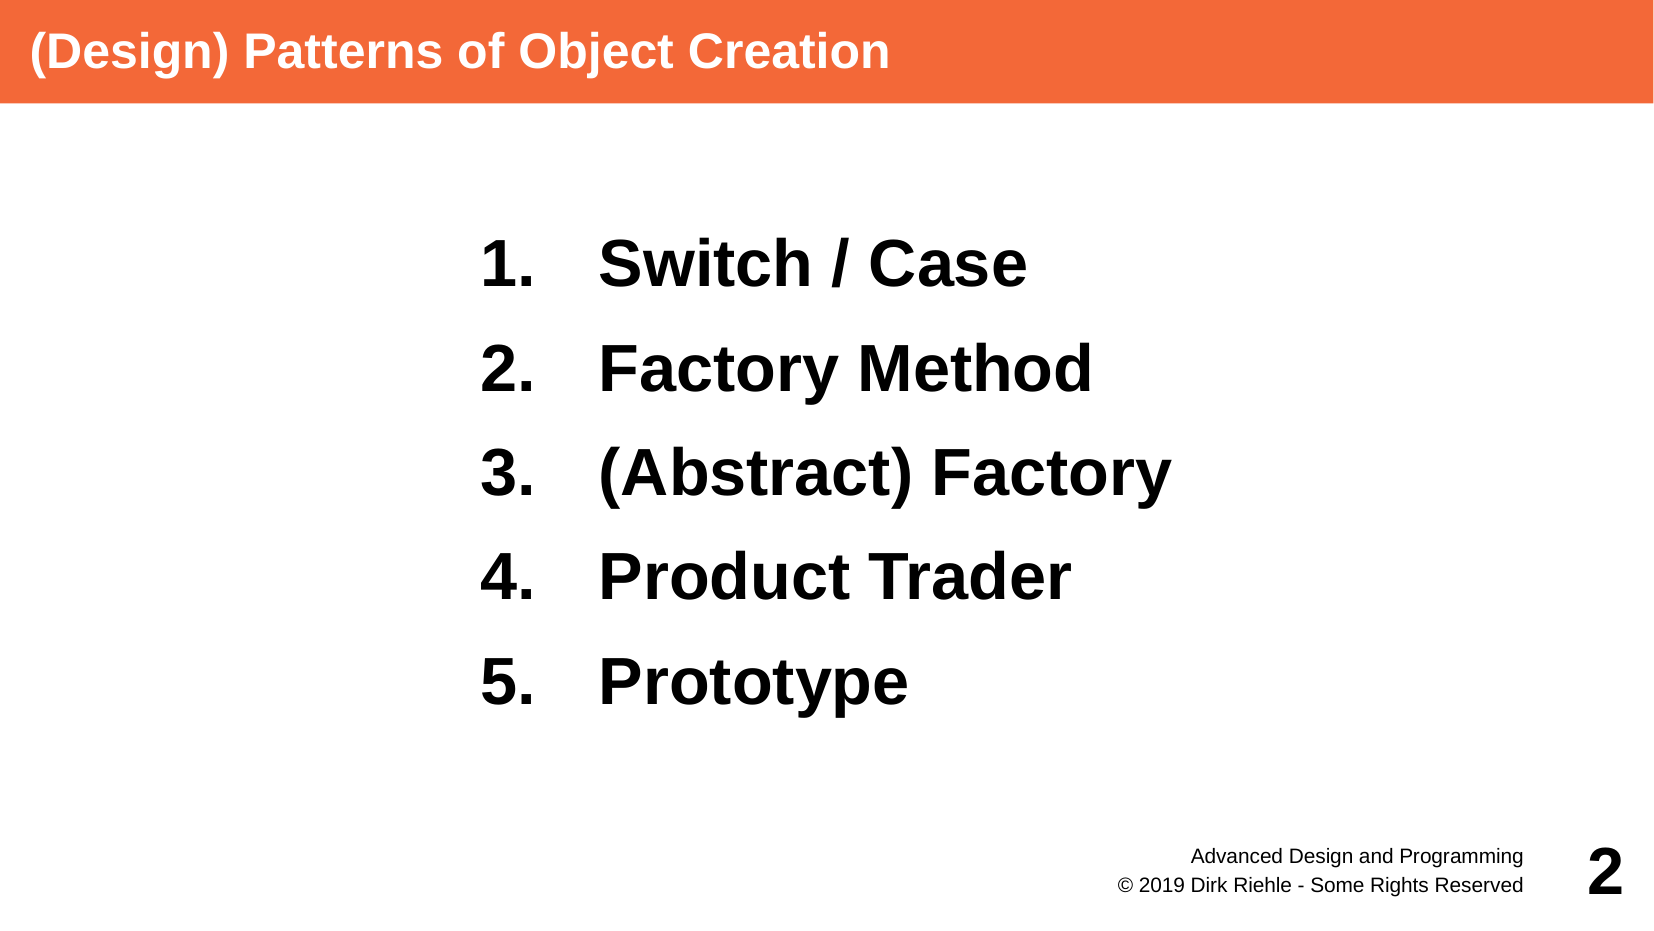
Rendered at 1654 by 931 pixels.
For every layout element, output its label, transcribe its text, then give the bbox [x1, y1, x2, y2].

title (Design) Patterns of Object Creation [0, 0, 1654, 104]
subtitle Switch / Case Factory Method (Abstract) Factory Product Trader Prototype [29, 132, 1625, 813]
